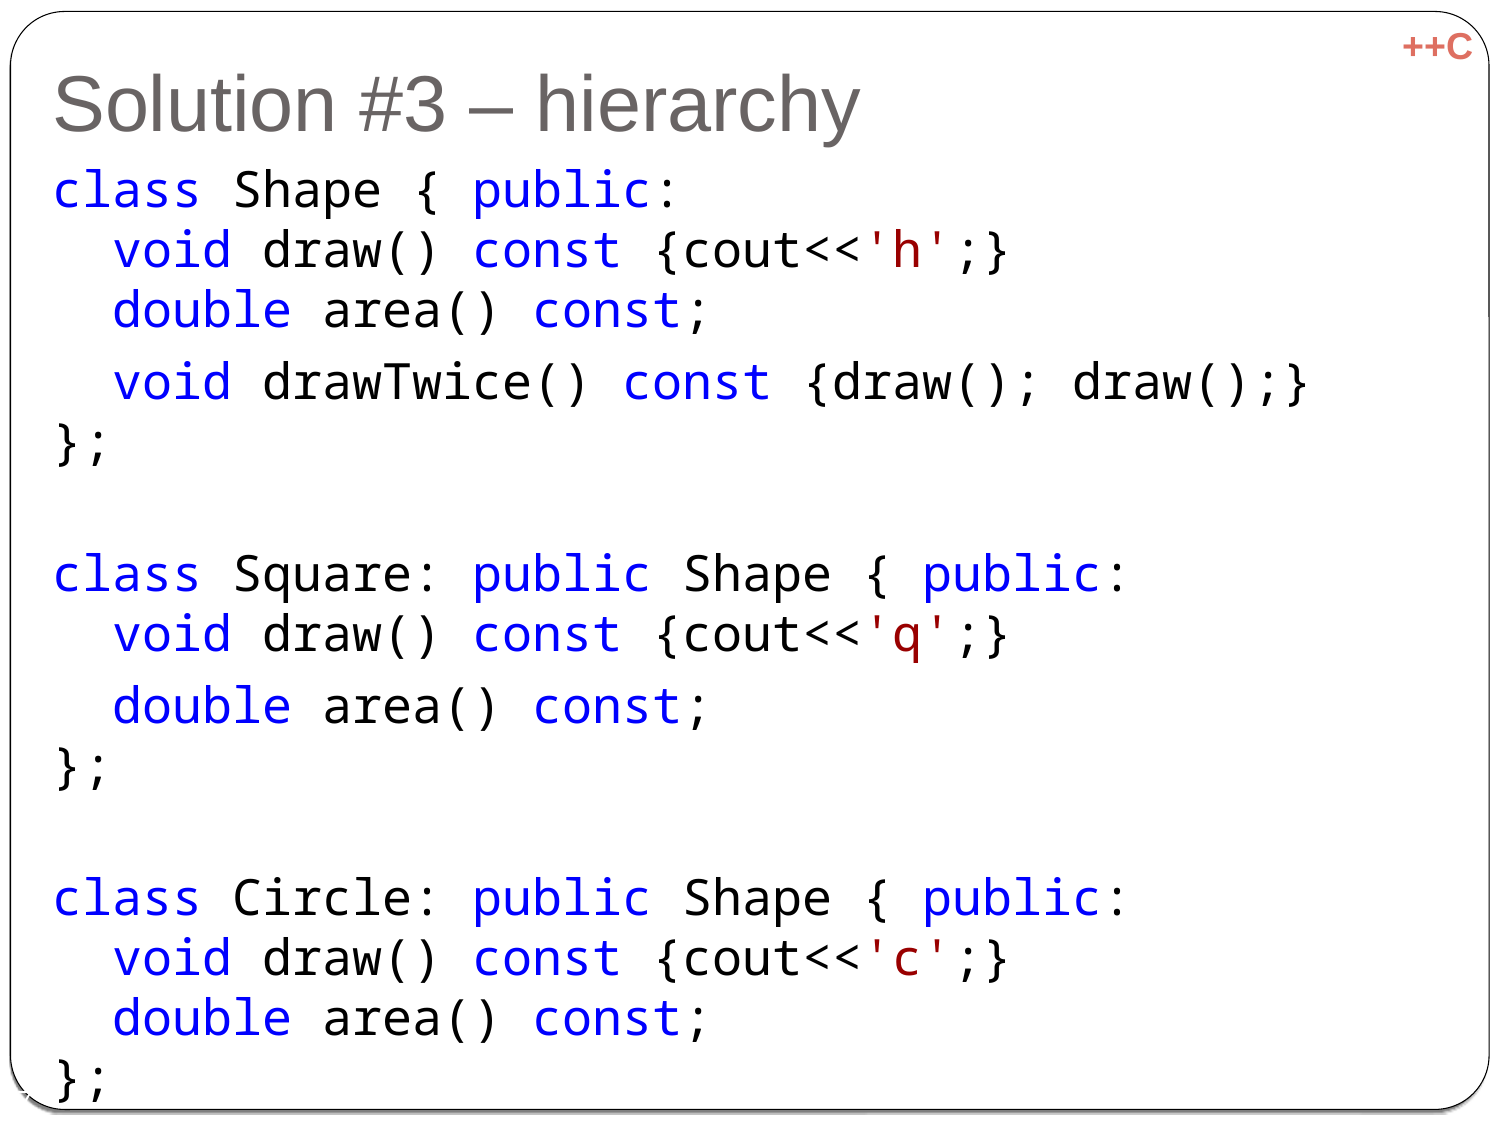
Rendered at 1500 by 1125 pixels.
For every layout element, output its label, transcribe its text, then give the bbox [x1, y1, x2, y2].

title Solution #3 – hierarchy [37, 45, 1463, 163]
slide_number [0, 1074, 50, 1125]
list class Shape { public: void draw() const {cout<<'h';} double area() const; void drawTwice() const {draw(); draw();} }; class Square: public Shape { public: void draw() const {cout<<'q';} double area() const; }; class Circle: public Shape { public: void draw() const {cout<<'c';} double area() const; }; [37, 149, 1450, 1063]
